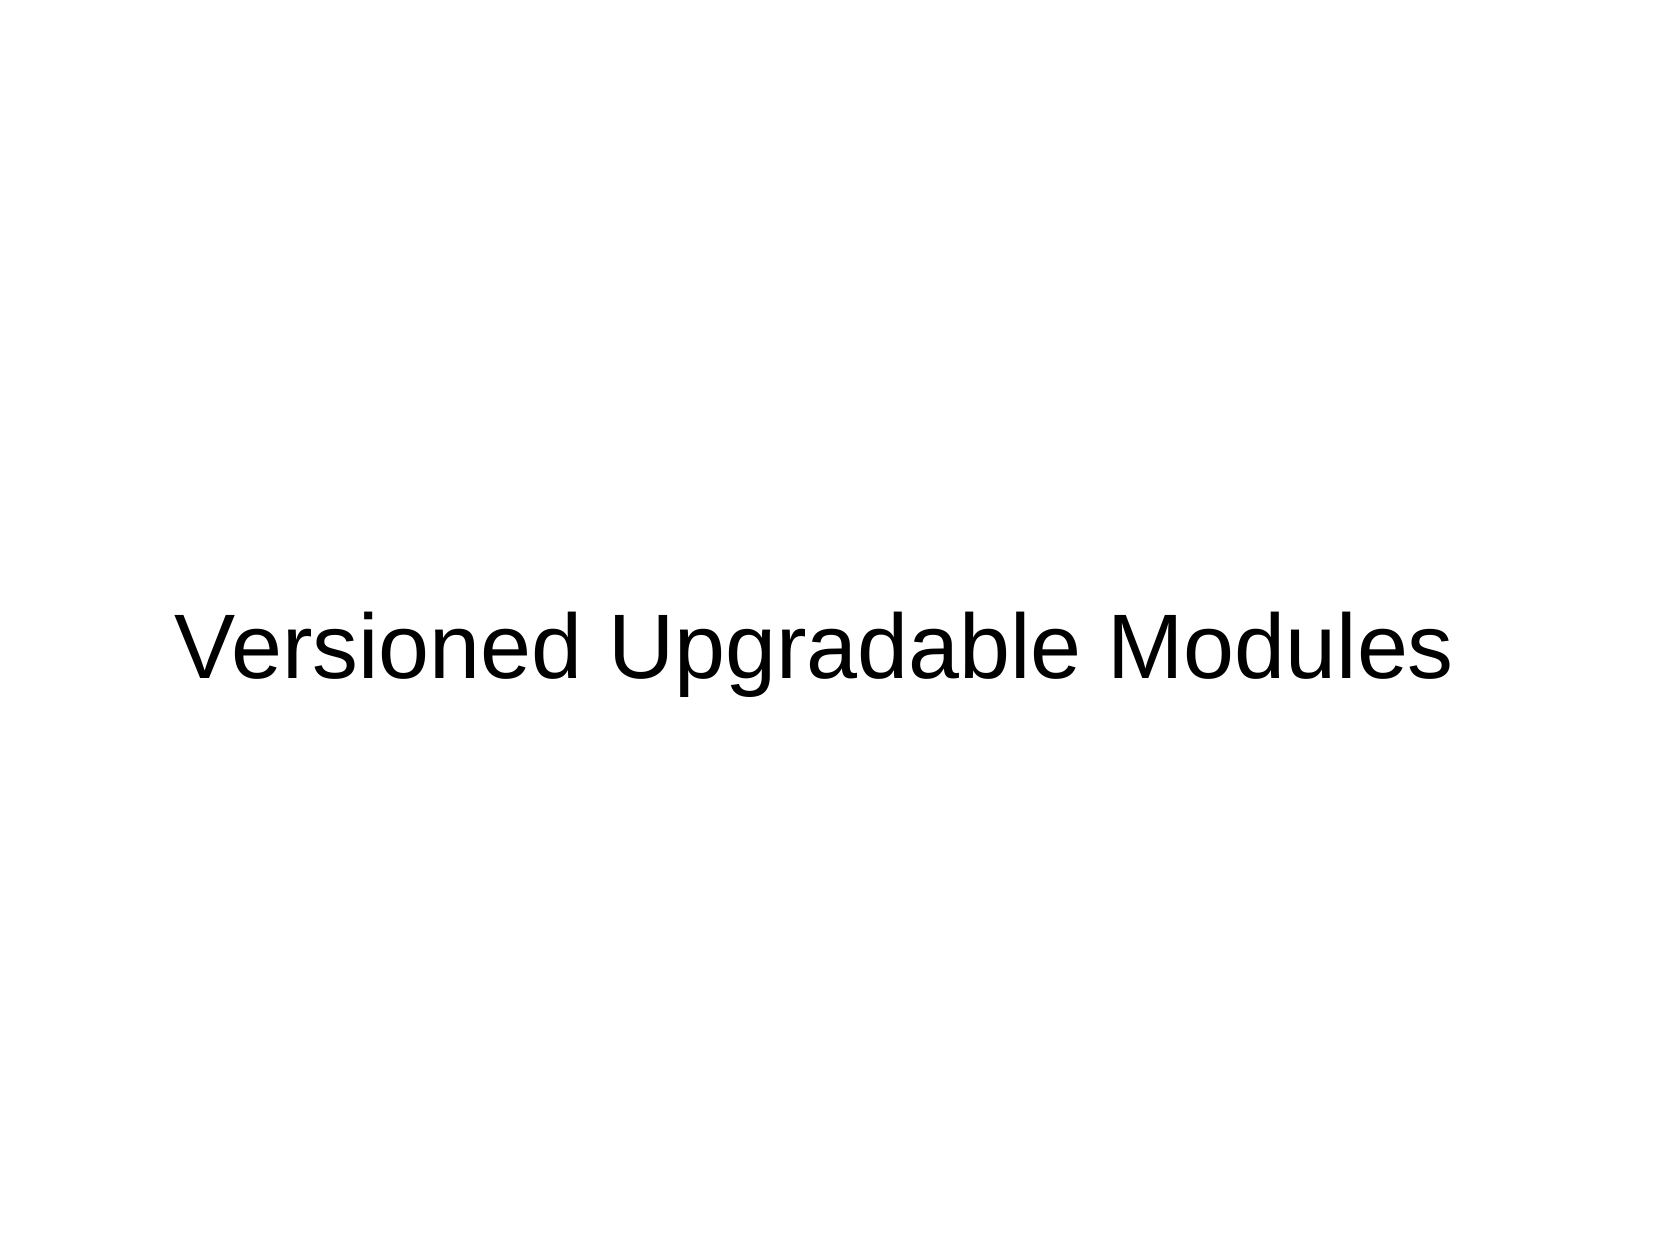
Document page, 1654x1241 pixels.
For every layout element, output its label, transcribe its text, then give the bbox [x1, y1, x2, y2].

title Versioned Upgradable Modules [71, 542, 1560, 751]
